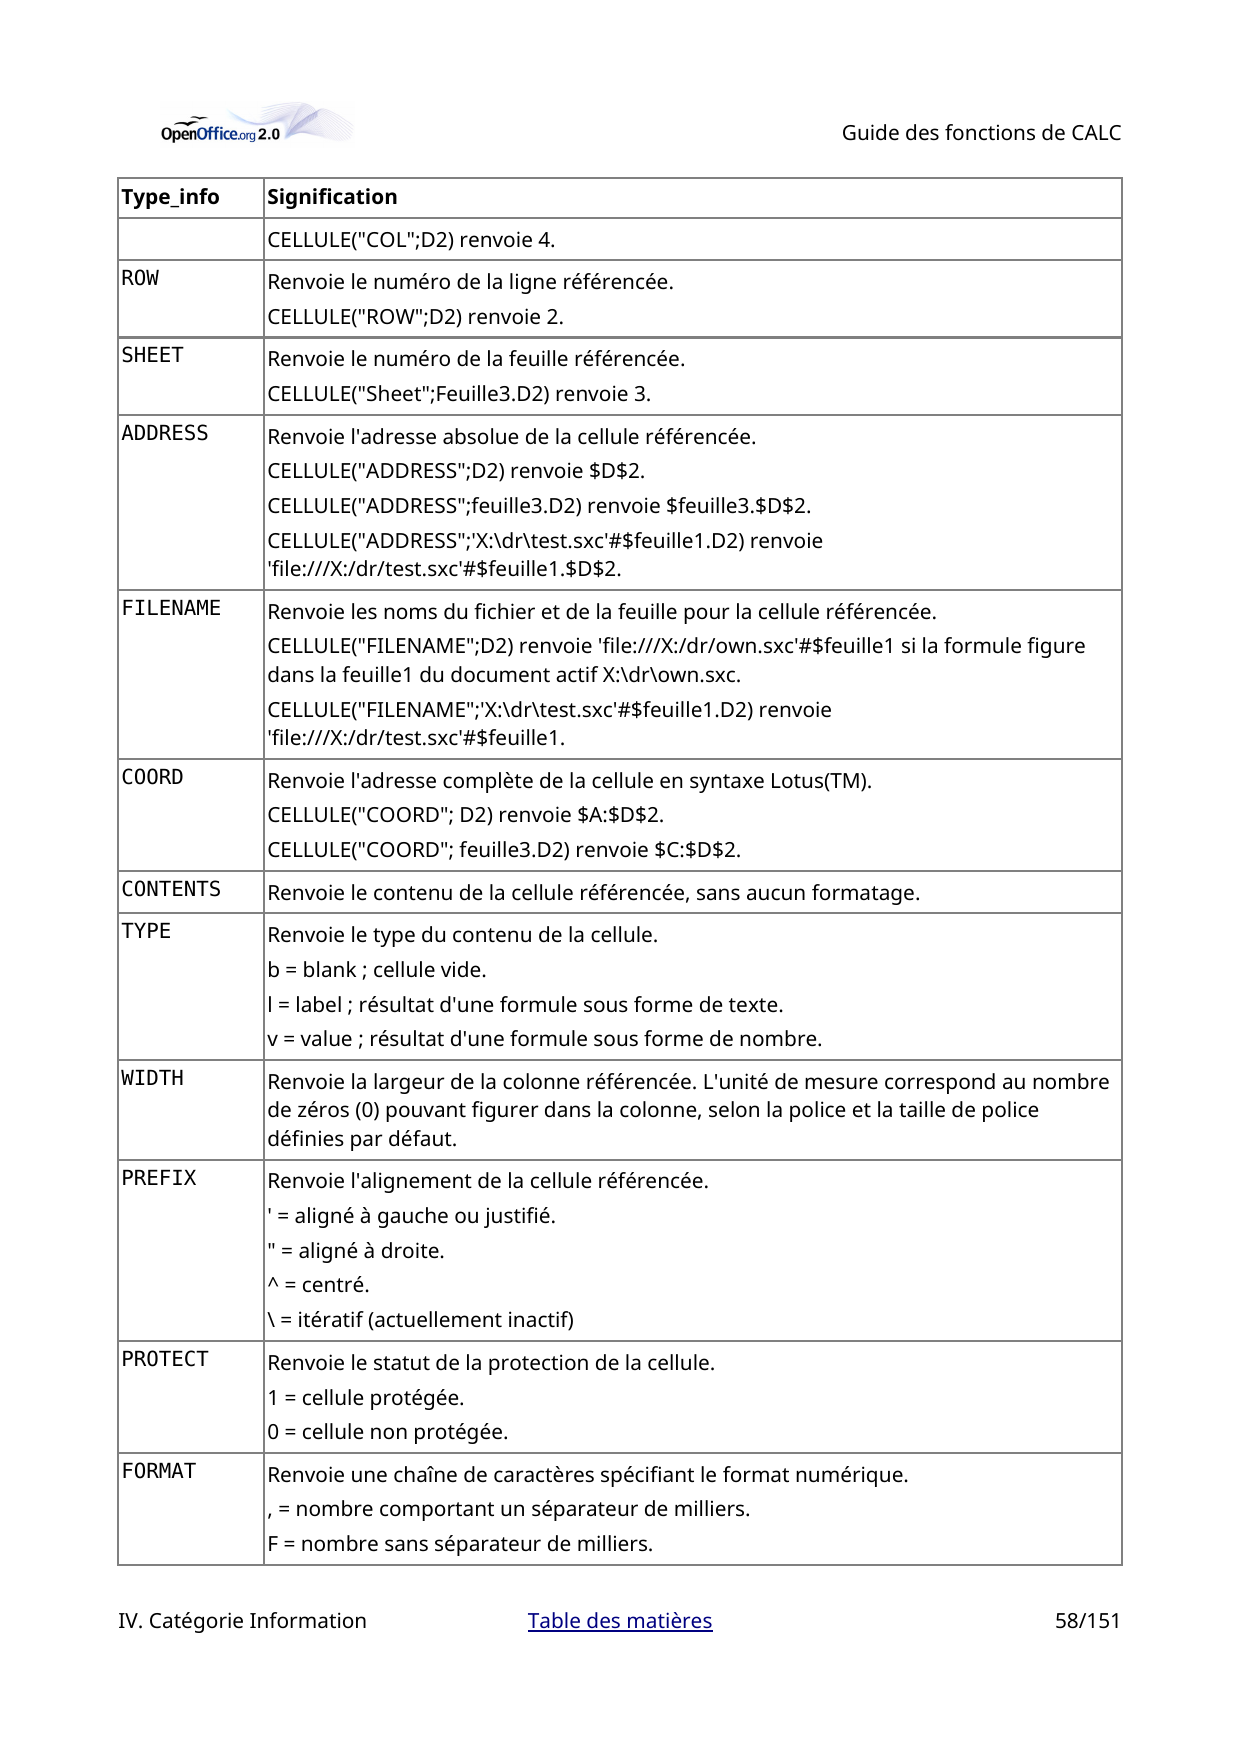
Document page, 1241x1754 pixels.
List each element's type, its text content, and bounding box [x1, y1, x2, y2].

table_cell CONTENTS [119, 872, 263, 912]
table_header Type_info [119, 179, 263, 217]
table_cell ADDRESS [119, 416, 263, 589]
table_cell FILENAME [119, 591, 263, 758]
table_cell COORD [119, 760, 263, 870]
table_cell PROTECT [119, 1342, 263, 1452]
table_cell Renvoie l'adresse complète de la cellule en syntaxe Lotus(TM). CELLULE("COORD"; D2) renvoie $A:$D$2. CELLULE("COORD"; feuille3.D2) renvoie $C:$D$2. [265, 760, 1121, 870]
table_cell SHEET [119, 339, 263, 414]
table_cell Renvoie le numéro de la ligne référencée. CELLULE("ROW";D2) renvoie 2. [265, 261, 1121, 336]
table_cell FORMAT [119, 1454, 263, 1564]
table_cell Renvoie l'adresse absolue de la cellule référencée. CELLULE("ADDRESS";D2) renvoie $D$2. CELLULE("ADDRESS";feuille3.D2) renvoie $feuille3.$D$2. CELLULE("ADDRESS";'X:\dr\test.sxc'#$feuille1.D2) renvoie 'file:///X:/dr/test.sxc'#$feuille1.$D$2. [265, 416, 1121, 589]
table_cell Renvoie le type du contenu de la cellule. b = blank ; cellule vide. l = label ; résultat d'une formule sous forme de texte. v = value ; résultat d'une formule sous forme de nombre. [265, 914, 1121, 1059]
table_header Signification [265, 179, 1121, 217]
table_cell Renvoie les noms du fichier et de la feuille pour la cellule référencée. CELLULE("FILENAME";D2) renvoie 'file:///X:/dr/own.sxc'#$feuille1 si la formule figure dans la feuille1 du document actif X:\dr\own.sxc. CELLULE("FILENAME";'X:\dr\test.sxc'#$feuille1.D2) renvoie 'file:///X:/dr/test.sxc'#$feuille1. [265, 591, 1121, 758]
table_cell WIDTH [119, 1061, 263, 1158]
table_cell TYPE [119, 914, 263, 1059]
table_cell ROW [119, 261, 263, 336]
table_cell CELLULE("COL";D2) renvoie 4. [265, 219, 1121, 259]
table_cell PREFIX [119, 1161, 263, 1340]
table_cell Renvoie une chaîne de caractères spécifiant le format numérique. , = nombre comportant un séparateur de milliers. F = nombre sans séparateur de milliers. [265, 1454, 1121, 1564]
table_cell Renvoie la largeur de la colonne référencée. L'unité de mesure correspond au nombre de zéros (0) pouvant figurer dans la colonne, selon la police et la taille de police définies par défaut. [265, 1061, 1121, 1158]
table_cell Renvoie l'alignement de la cellule référencée. ' = aligné à gauche ou justifié. " = aligné à droite. ^ = centré. \ = itératif (actuellement inactif) [265, 1161, 1121, 1340]
table_cell Renvoie le numéro de la feuille référencée. CELLULE("Sheet";Feuille3.D2) renvoie 3. [265, 339, 1121, 414]
table_cell [119, 219, 263, 259]
table_cell Renvoie le statut de la protection de la cellule. 1 = cellule protégée. 0 = cellule non protégée. [265, 1342, 1121, 1452]
table_cell Renvoie le contenu de la cellule référencée, sans aucun formatage. [265, 872, 1121, 912]
